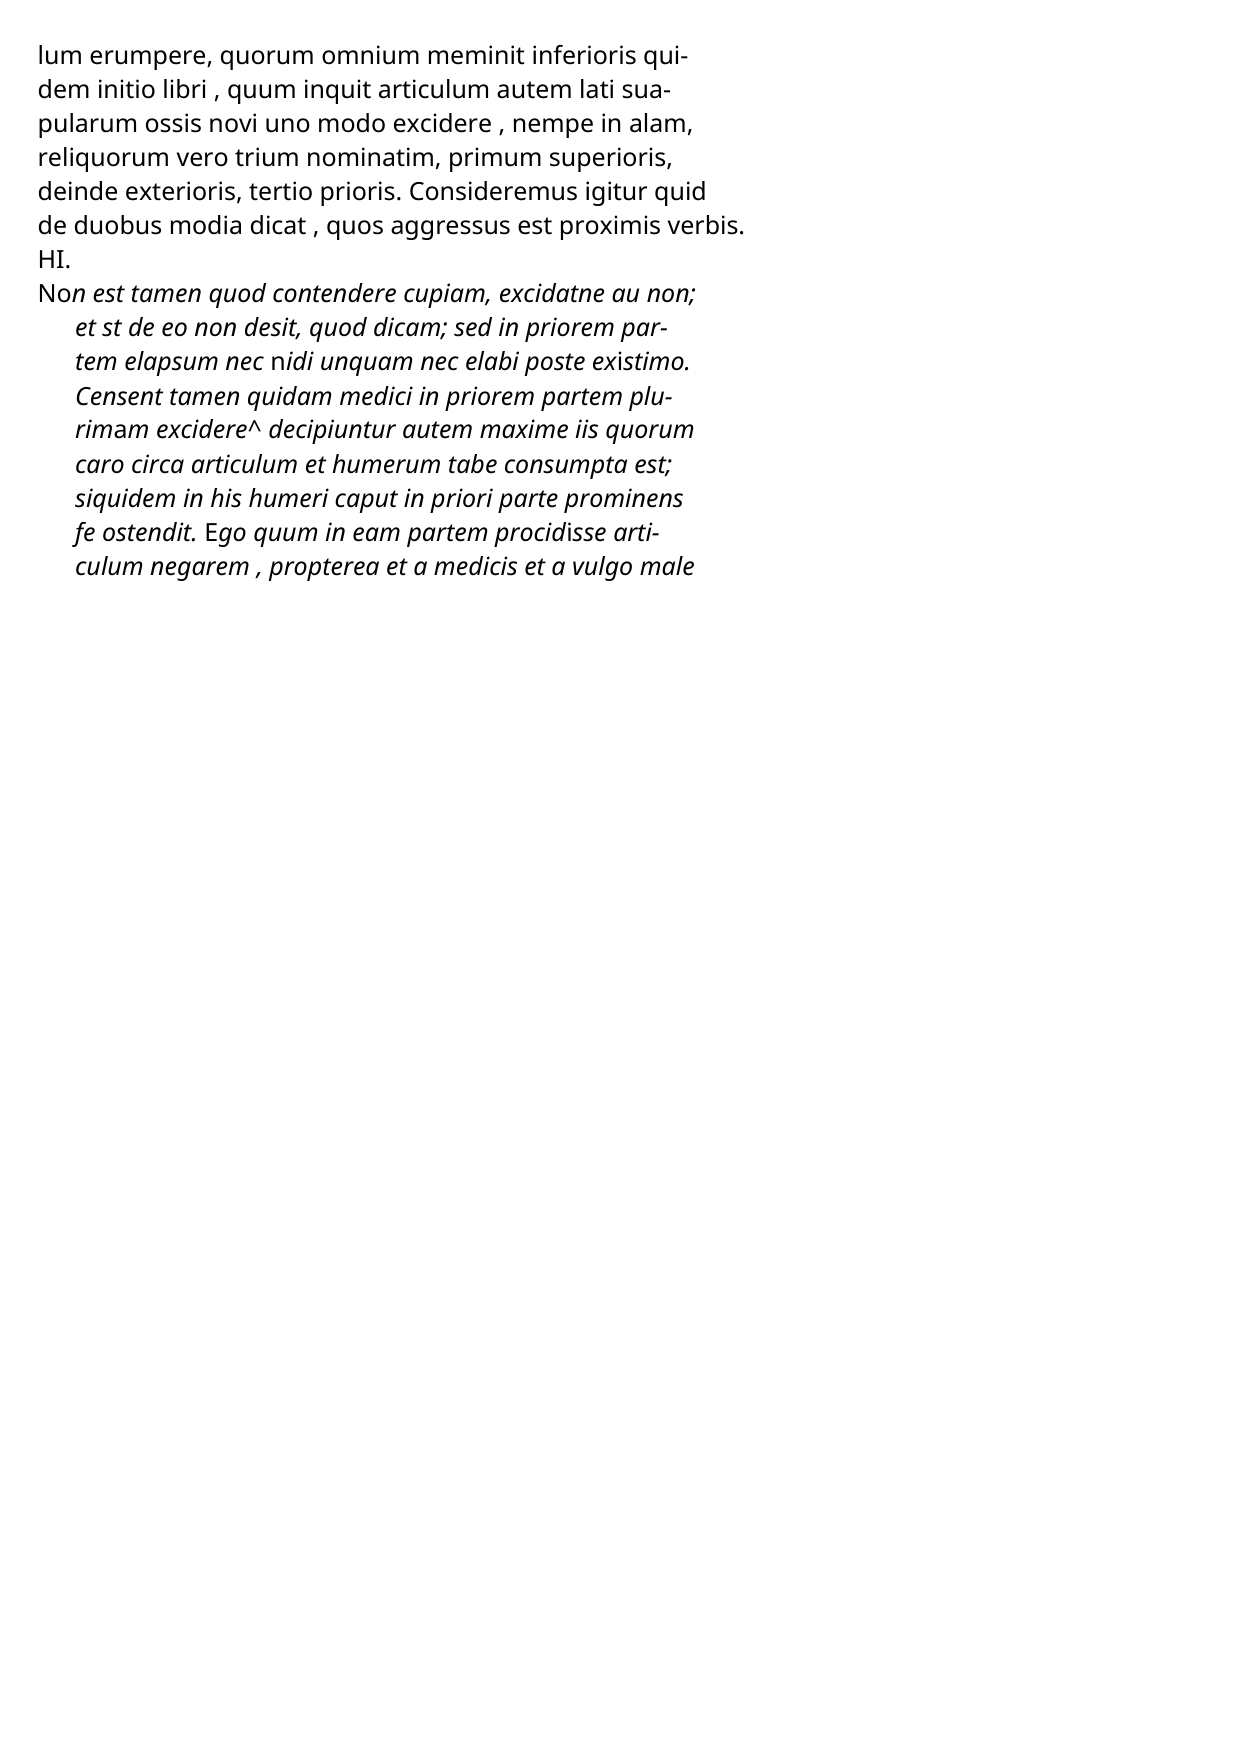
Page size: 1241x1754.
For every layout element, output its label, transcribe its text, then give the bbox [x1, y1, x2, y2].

text lum erumpere, quorum omnium meminit inferioris qui- dem initio libri , quum inquit articulum autem lati sua- pularum ossis novi uno modo excidere , nempe in alam, reliquorum vero trium nominatim, primum superioris, deinde exterioris, tertio prioris. Consideremus igitur quid de duobus modia dicat , quos aggressus est proximis verbis. [37, 37, 1203, 242]
text HI. [37, 242, 1203, 276]
text Non est tamen quod contendere cupiam, excidatne au non; et st de eo non desit, quod dicam; sed in priorem par- tem elapsum nec nidi unquam nec elabi poste existimo. Censent tamen quidam medici in priorem partem plu- rimam excidere^ decipiuntur autem maxime iis quorum caro circa articulum et humerum tabe consumpta est; siquidem in his humeri caput in priori parte prominens fe ostendit. Ego quum in eam partem procidisse arti- culum negarem , propterea et a medicis et a vulgo male [37, 276, 1203, 582]
